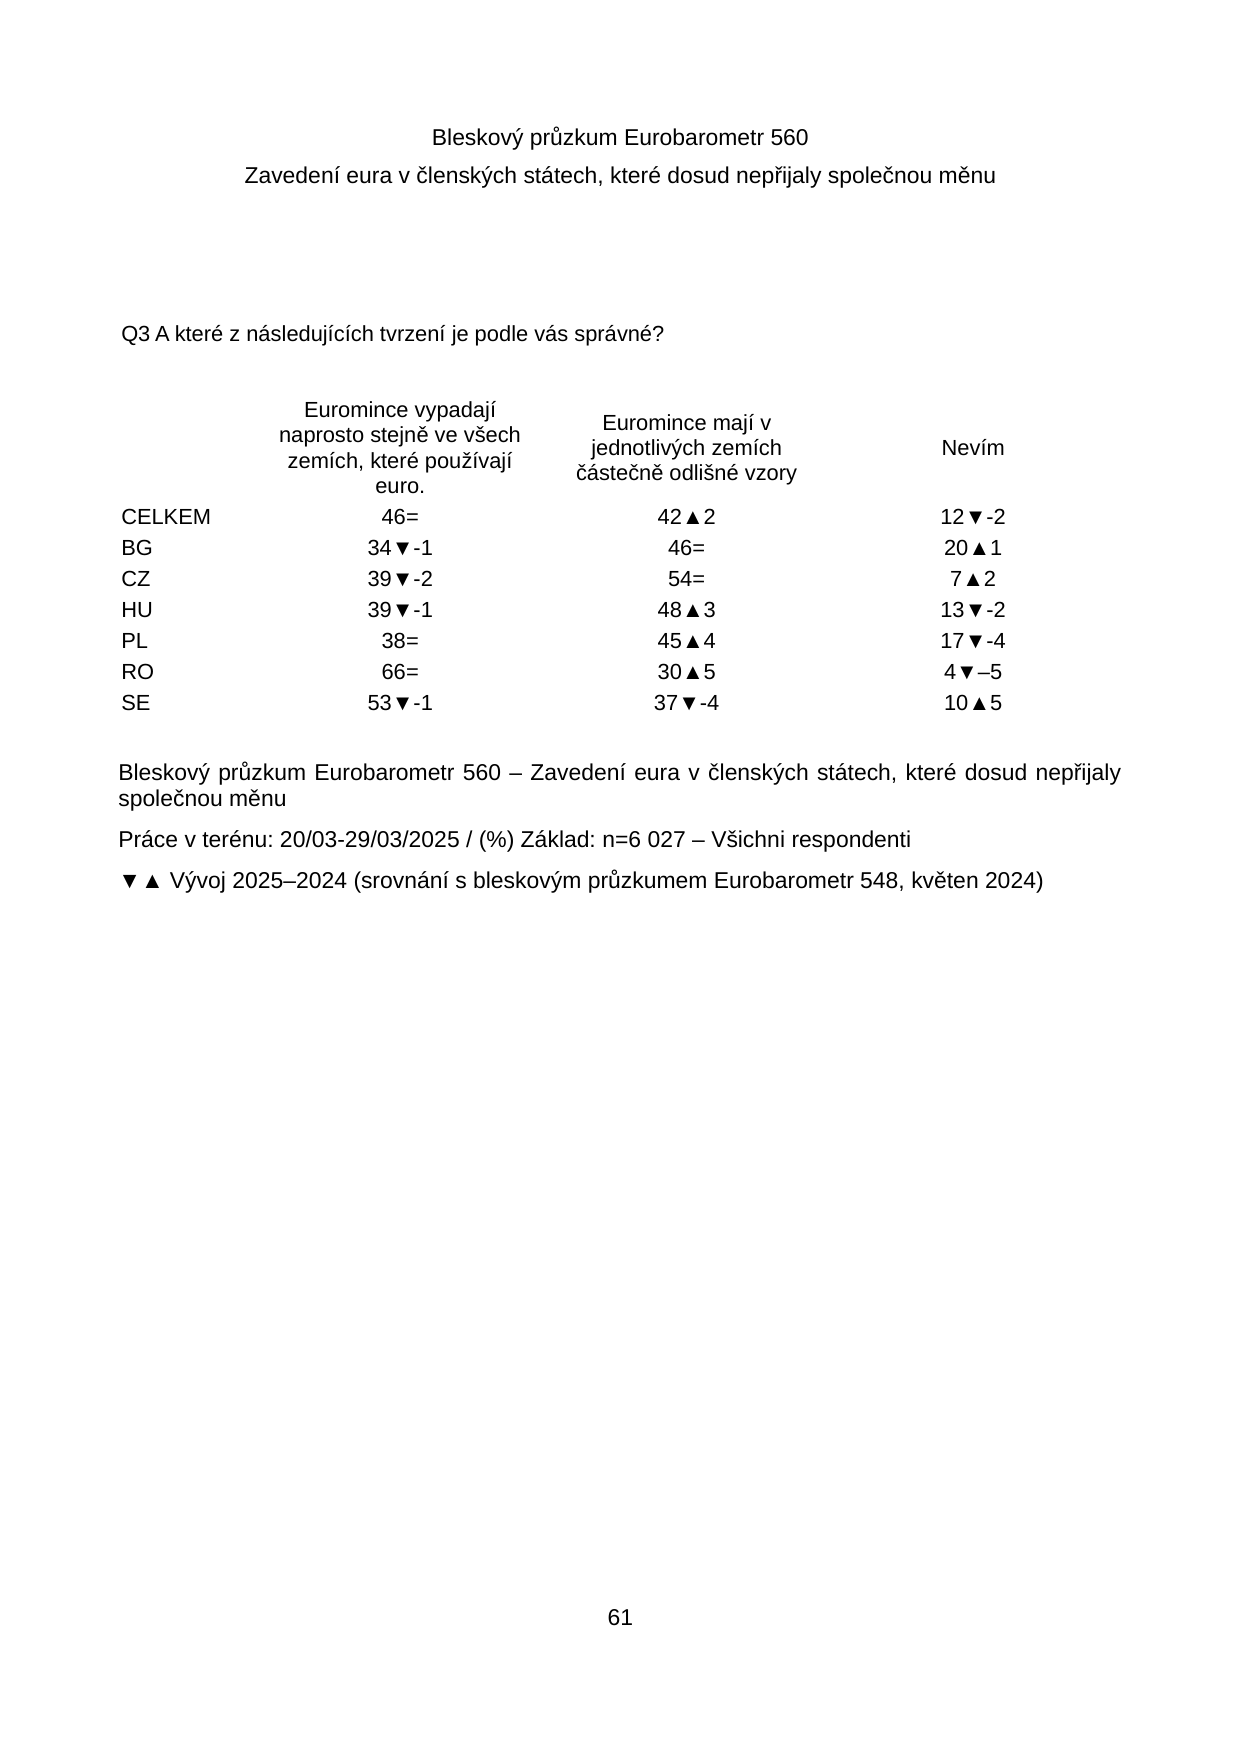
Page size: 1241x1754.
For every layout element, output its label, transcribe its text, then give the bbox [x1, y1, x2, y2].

table_cell 30▲5 [543, 656, 830, 687]
table_cell 12▼-2 [830, 501, 1116, 532]
table_cell 54= [543, 563, 830, 594]
table_cell 53▼-1 [257, 687, 543, 718]
table_header Q3 A které z následujících tvrzení je podle vás správné? [118, 306, 1116, 362]
table_cell Nevím [830, 394, 1116, 501]
table_cell 37▼-4 [543, 687, 830, 718]
table_cell CELKEM [118, 501, 257, 532]
text Práce v terénu: 20/03-29/03/2025 / (%) Základ: n=6 027 – Všichni respondenti [118, 826, 1122, 853]
table_cell Euromince mají v jednotlivých zemích částečně odlišné vzory [543, 394, 830, 501]
table_cell CZ [118, 563, 257, 594]
table_cell 17▼-4 [830, 625, 1116, 656]
table_cell Euromince vypadají naprosto stejně ve všech zemích, které používají euro. [257, 394, 543, 501]
table_cell 13▼-2 [830, 594, 1116, 625]
table_cell HU [118, 594, 257, 625]
table_cell 7▲2 [830, 563, 1116, 594]
table_cell 20▲1 [830, 532, 1116, 563]
table_cell 45▲4 [543, 625, 830, 656]
table_cell 46= [543, 532, 830, 563]
table_cell 10▲5 [830, 687, 1116, 718]
text Bleskový průzkum Eurobarometr 560 – Zavedení eura v členských státech, které dosud nepřijaly společnou měnu [118, 759, 1122, 812]
table_cell 39▼-1 [257, 594, 543, 625]
table_cell BG [118, 532, 257, 563]
table_cell [118, 394, 257, 501]
table_cell RO [118, 656, 257, 687]
table_cell 42▲2 [543, 501, 830, 532]
table_cell [118, 362, 257, 394]
table_cell SE [118, 687, 257, 718]
table_cell 38= [257, 625, 543, 656]
table_cell PL [118, 625, 257, 656]
text ▼▲ Vývoj 2025–2024 (srovnání s bleskovým průzkumem Eurobarometr 548, květen 2024) [118, 867, 1122, 894]
table_cell 66= [257, 656, 543, 687]
table_cell 39▼-2 [257, 563, 543, 594]
table_cell [830, 362, 1116, 394]
table_cell 48▲3 [543, 594, 830, 625]
table_cell 46= [257, 501, 543, 532]
table_cell 4▼–5 [830, 656, 1116, 687]
table_cell [543, 362, 830, 394]
table_cell 34▼-1 [257, 532, 543, 563]
table_cell [257, 362, 543, 394]
